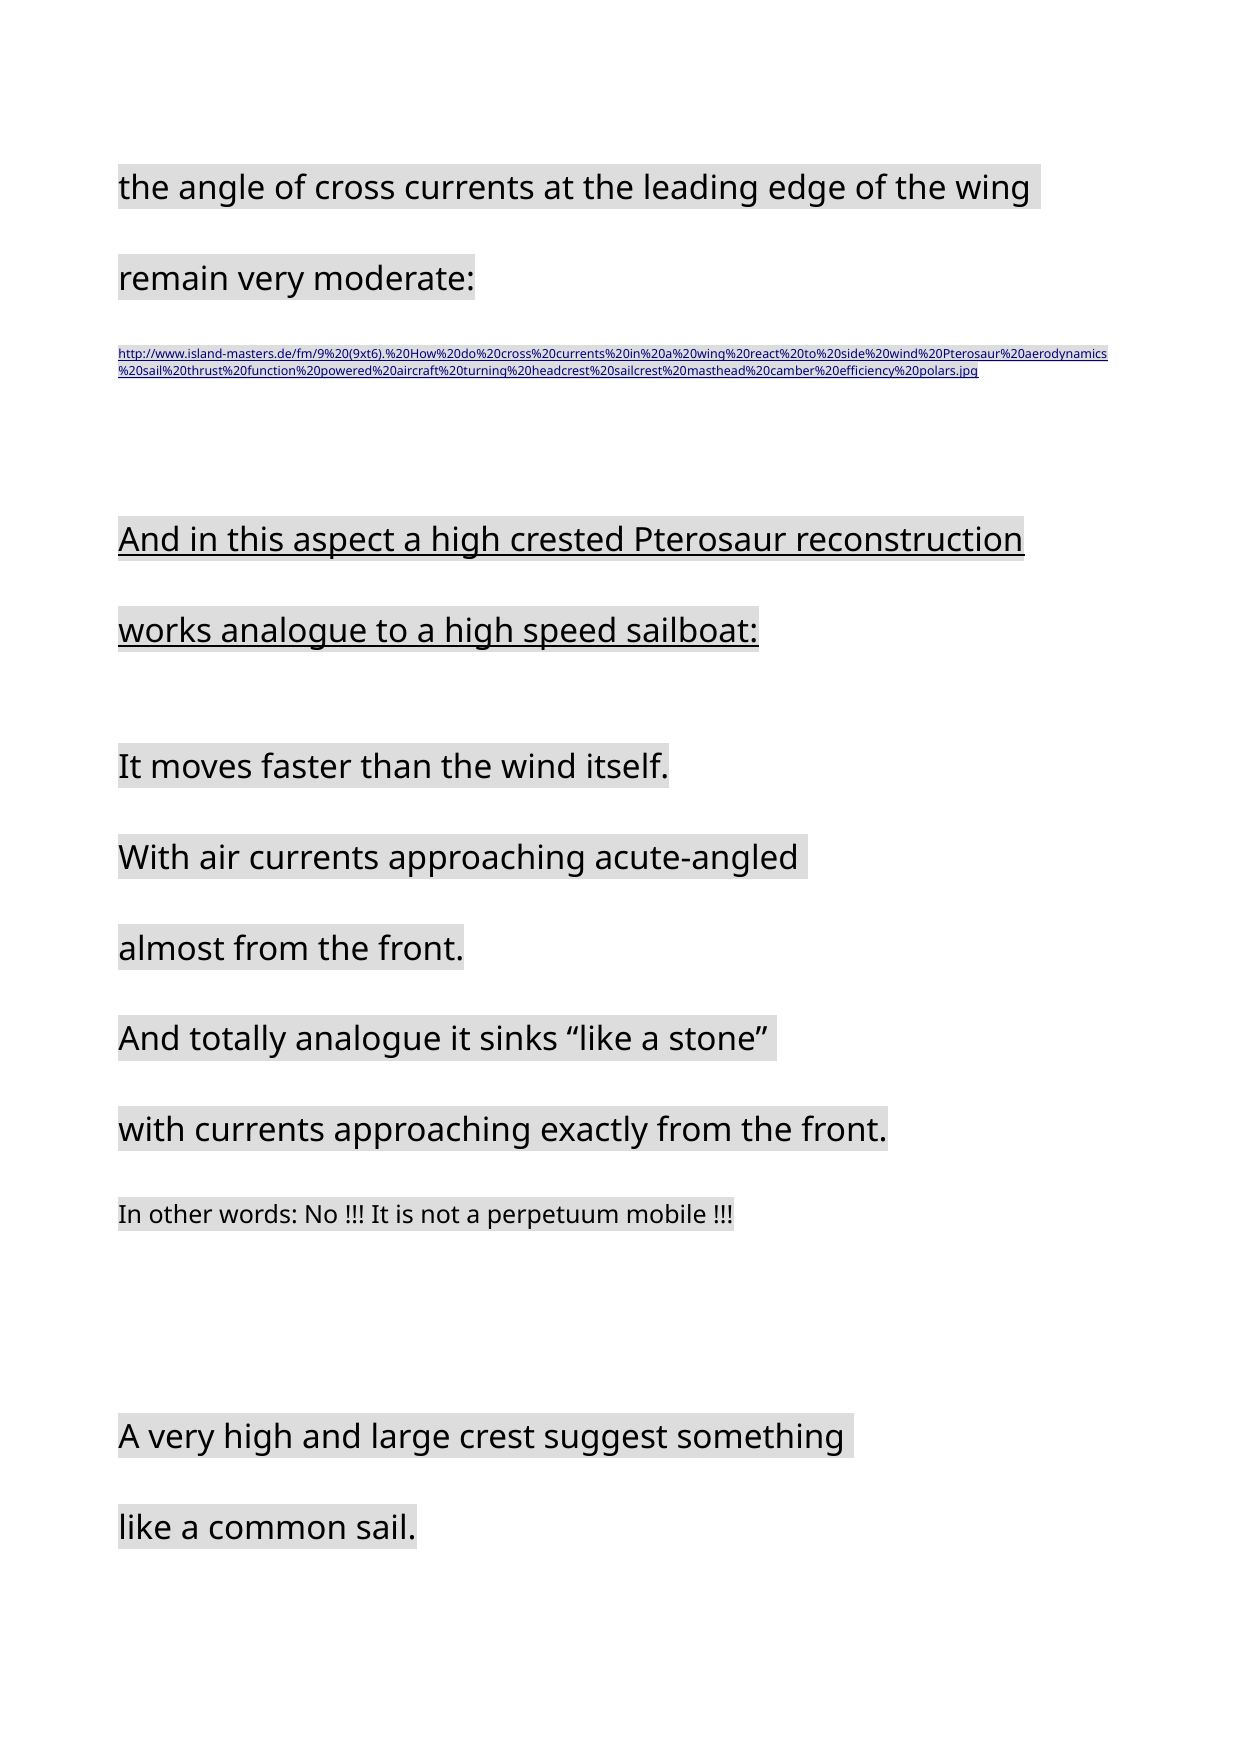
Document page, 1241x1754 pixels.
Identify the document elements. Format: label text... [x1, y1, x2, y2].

text the angle of cross currents at the leading edge of the wing [118, 163, 1122, 209]
text A very high and large crest suggest something [118, 1413, 1122, 1458]
text like a common sail. [118, 1503, 1122, 1549]
text And in this aspect a high crested Pterosaur reconstruction [118, 516, 1122, 561]
text It moves faster than the wind itself. [118, 743, 1122, 788]
text remain very moderate: [118, 254, 1122, 300]
text In other words: No !!! It is not a perpetuum mobile !!! [118, 1197, 1122, 1231]
text With air currents approaching acute-angled [118, 833, 1122, 879]
text with currents approaching exactly from the front. [118, 1106, 1122, 1151]
text almost from the front. [118, 924, 1122, 970]
text http://www.island-masters.de/fm/9%20(9xt6).%20How%20do%20cross%20currents%20in%20a%20wing%20react%20to%20side%20wind%20Pterosaur%20aerodynamics%20sail%20thrust%20function%20powered%20aircraft%20turning%20headcrest%20sailcrest%20masthead%20camber%20efficiency%20polars.jpg [118, 345, 1122, 379]
text And totally analogue it sinks “like a stone” [118, 1015, 1122, 1061]
text works analogue to a high speed sailboat: [118, 606, 1122, 652]
